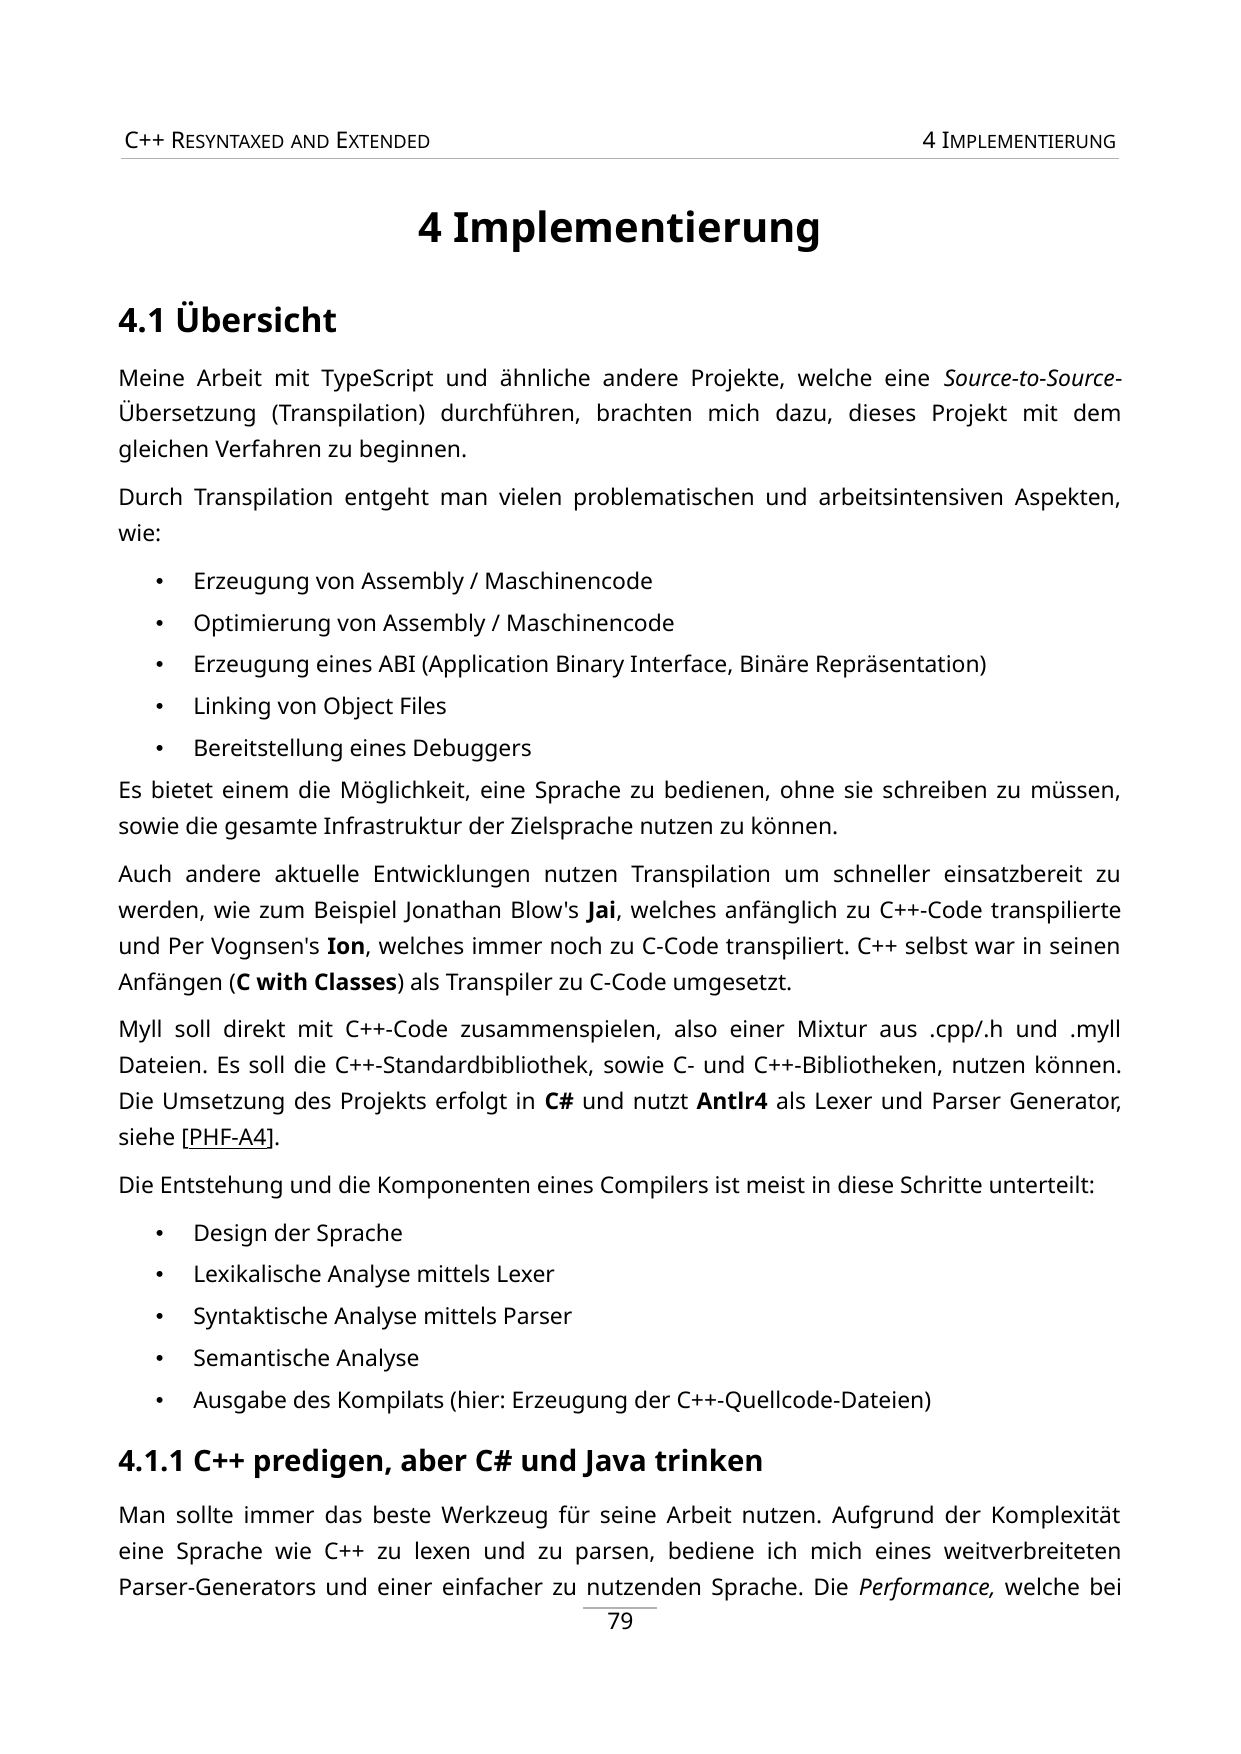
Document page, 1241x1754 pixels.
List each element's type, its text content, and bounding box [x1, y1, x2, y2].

text Durch Transpilation entgeht man vielen problematischen und arbeitsintensiven Aspekten, wie: [118, 481, 1122, 548]
text Meine Arbeit mit TypeScript und ähnliche andere Projekte, welche eine Source-to-Source-Übersetzung (Transpilation) durchführen, brachten mich dazu, dieses Projekt mit dem gleichen Verfahren zu beginnen. [118, 361, 1122, 464]
text Die Entstehung und die Komponenten eines Compilers ist meist in diese Schritte unterteilt: [118, 1169, 1122, 1200]
list Erzeugung eines ABI (Application Binary Interface, Binäre Repräsentation) [156, 648, 1122, 680]
list Bereitstellung eines Debuggers [156, 732, 1122, 763]
text Auch andere aktuelle Entwicklungen nutzen Transpilation um schneller einsatzbereit zu werden, wie zum Beispiel Jonathan Blow's Jai, welches anfänglich zu C++-Code transpilierte und Per Vognsen's Ion, welches immer noch zu C-Code transpiliert. C++ selbst war in seinen Anfängen (C with Classes) als Transpiler zu C-Code umgesetzt. [118, 858, 1122, 997]
list Linking von Object Files [156, 690, 1122, 722]
text Es bietet einem die Möglichkeit, eine Sprache zu bedienen, ohne sie schreiben zu müssen, sowie die gesamte Infrastruktur der Zielsprache nutzen zu können. [118, 774, 1122, 841]
list Design der Sprache [156, 1216, 1122, 1248]
list Semantische Analyse [156, 1342, 1122, 1373]
list Erzeugung von Assembly / Maschinencode [156, 565, 1122, 596]
subtitle C++ predigen, aber C# und Java trinken [118, 1440, 1122, 1480]
list Syntaktische Analyse mittels Parser [156, 1300, 1122, 1331]
list Optimierung von Assembly / Maschinencode [156, 607, 1122, 638]
text Myll soll direkt mit C++-Code zusammenspielen, also einer Mixtur aus .cpp/.h und .myll Dateien. Es soll die C++-Standardbibliothek, sowie C- und C++-Bibliotheken, nutzen können. Die Umsetzung des Projekts erfolgt in C# und nutzt Antlr4 als Lexer und Parser Generator, siehe [PHF-A4]. [118, 1013, 1122, 1152]
list Ausgabe des Kompilats (hier: Erzeugung der C++-Quellcode-Dateien) [156, 1384, 1122, 1415]
text Man sollte immer das beste Werkzeug für seine Arbeit nutzen. Aufgrund der Komplexität eine Sprache wie C++ zu lexen und zu parsen, bediene ich mich eines weitverbreiteten Parser-Generators und einer einfacher zu nutzenden Sprache. Die Performance, welche bei [118, 1499, 1122, 1602]
list Lexikalische Analyse mittels Lexer [156, 1258, 1122, 1289]
subtitle Implementierung [118, 198, 1122, 255]
subtitle Übersicht [118, 296, 1122, 342]
